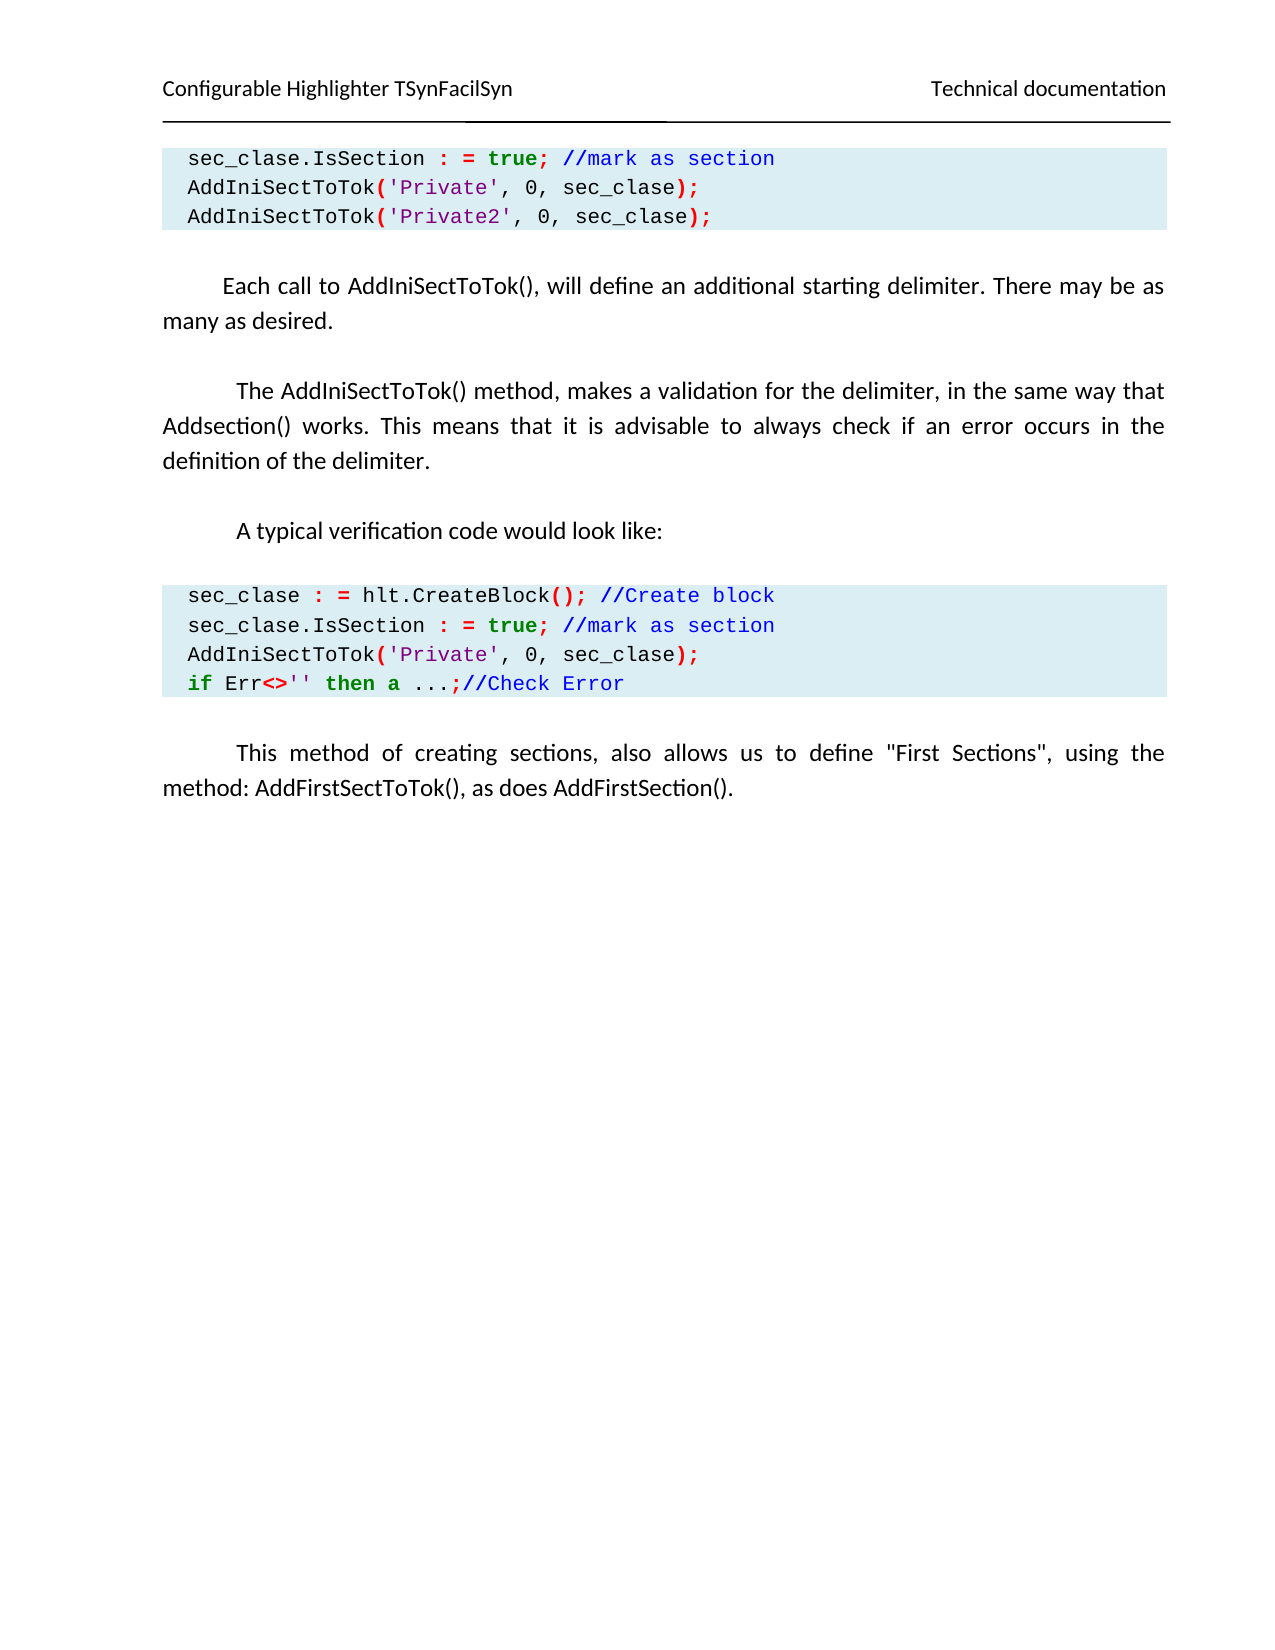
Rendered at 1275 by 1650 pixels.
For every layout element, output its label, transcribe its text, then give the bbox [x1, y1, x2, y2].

text AddIniSectToTok('Private', 0, sec_clase); [162, 644, 1167, 668]
text Each call to AddIniSectToTok(), will define an additional starting delimiter. There may be as many as desired. [162, 270, 1167, 336]
text The AddIniSectToTok() method, makes a validation for the delimiter, in the same way that Addsection() works. This means that it is advisable to always check if an error occurs in the definition of the delimiter. [162, 375, 1167, 476]
text if Err<>'' then a ...;//Check Error [162, 673, 1167, 697]
text This method of creating sections, also allows us to define "First Sections", using the method: AddFirstSectToTok(), as does AddFirstSection(). [162, 737, 1167, 803]
text sec_clase.IsSection : = true; //mark as section [162, 615, 1167, 638]
text A typical verification code would look like: [162, 515, 1167, 546]
text sec_clase : = hlt.CreateBlock(); //Create block [162, 585, 1167, 609]
text AddIniSectToTok('Private', 0, sec_clase); [162, 177, 1167, 201]
text AddIniSectToTok('Private2', 0, sec_clase); [162, 206, 1167, 230]
text sec_clase.IsSection : = true; //mark as section [162, 148, 1167, 171]
